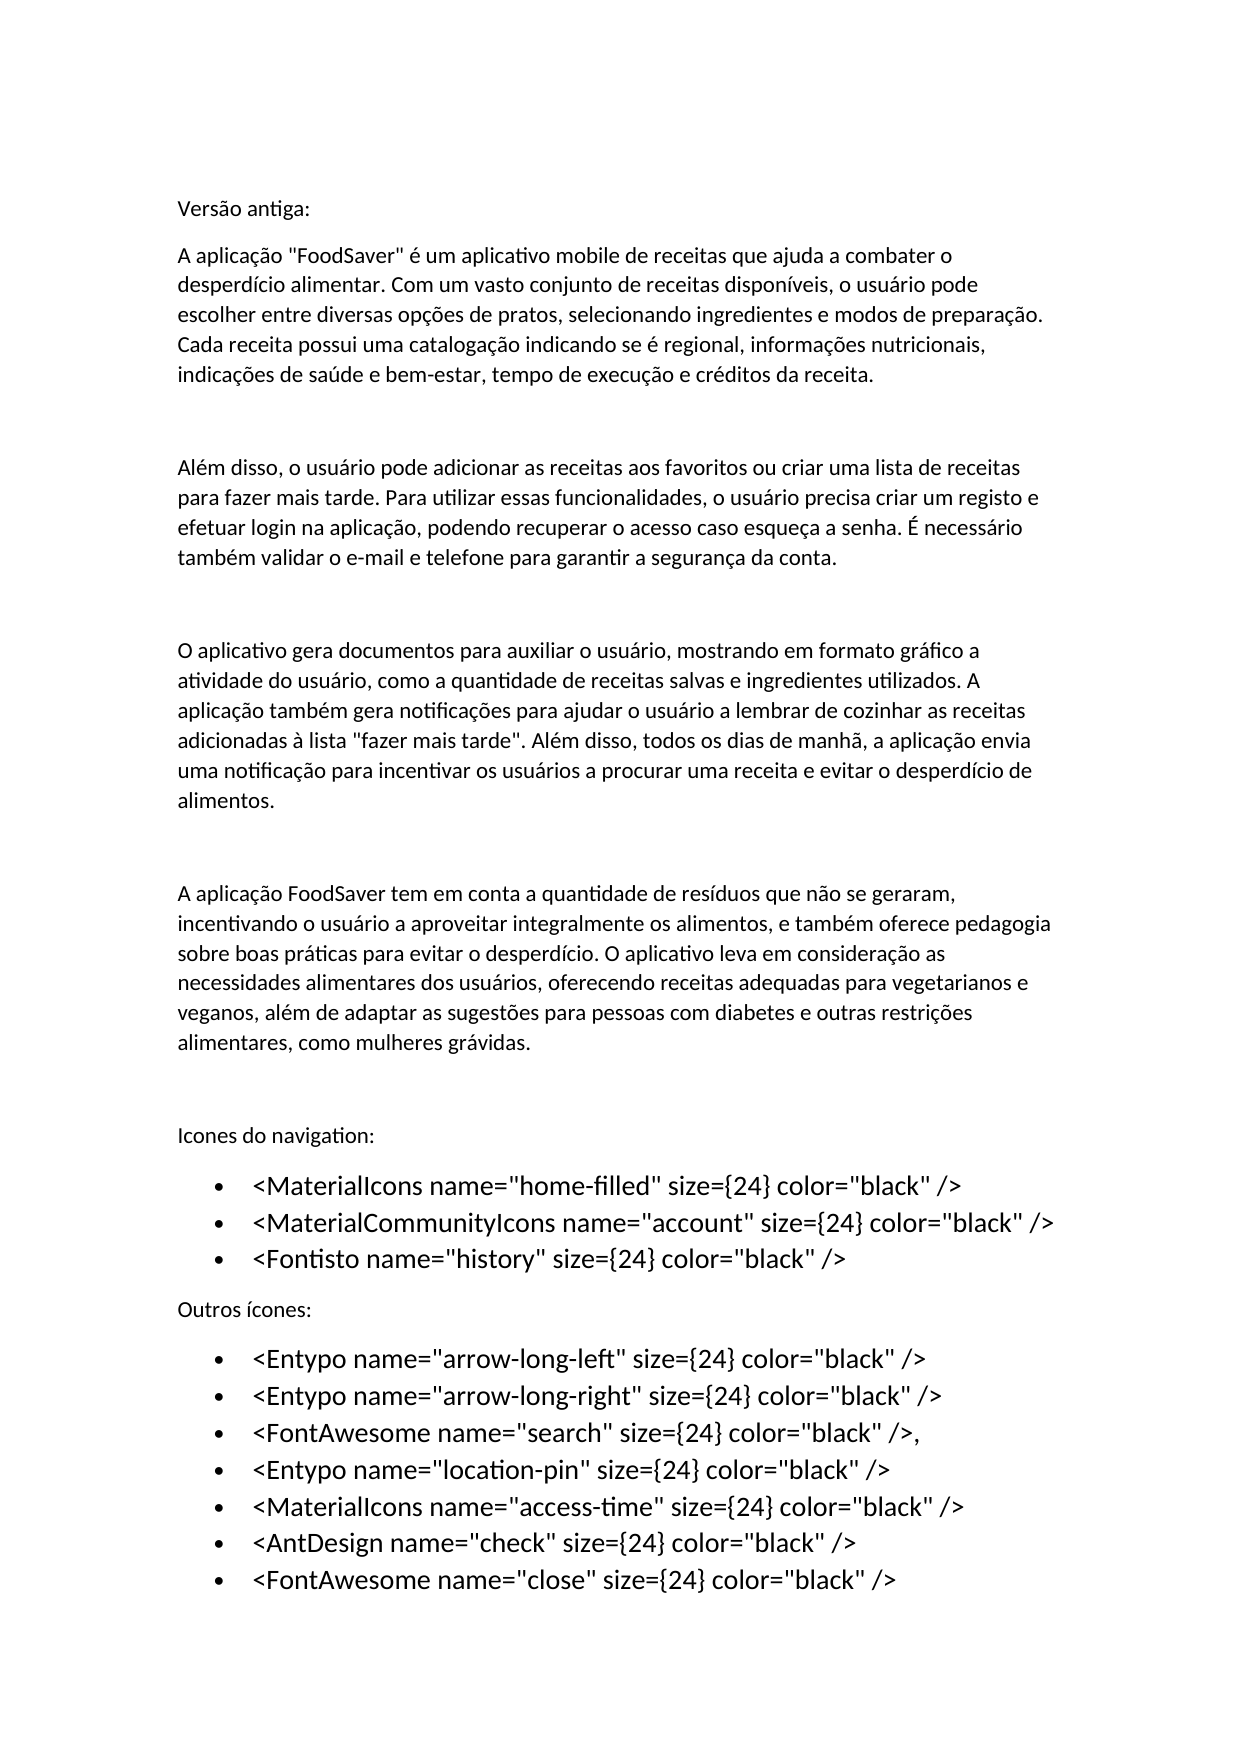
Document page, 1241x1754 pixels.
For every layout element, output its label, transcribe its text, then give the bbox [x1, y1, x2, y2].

list <FontAwesome name="close" size={24} color="black" /> [215, 1562, 1063, 1597]
text A aplicação "FoodSaver" é um aplicativo mobile de receitas que ajuda a combater o desperdício alimentar. Com um vasto conjunto de receitas disponíveis, o usuário pode escolher entre diversas opções de pratos, selecionando ingredientes e modos de preparação. Cada receita possui uma catalogação indicando se é regional, informações nutricionais, indicações de saúde e bem-estar, tempo de execução e créditos da receita. [177, 241, 1063, 388]
list <MaterialIcons name="access-time" size={24} color="black" /> [215, 1489, 1063, 1523]
text A aplicação FoodSaver tem em conta a quantidade de resíduos que não se geraram, incentivando o usuário a aproveitar integralmente os alimentos, e também oferece pedagogia sobre boas práticas para evitar o desperdício. O aplicativo leva em consideração as necessidades alimentares dos usuários, oferecendo receitas adequadas para vegetarianos e veganos, além de adaptar as sugestões para pessoas com diabetes e outras restrições alimentares, como mulheres grávidas. [177, 879, 1063, 1056]
text Além disso, o usuário pode adicionar as receitas aos favoritos ou criar uma lista de receitas para fazer mais tarde. Para utilizar essas funcionalidades, o usuário precisa criar um registo e efetuar login na aplicação, podendo recuperar o acesso caso esqueça a senha. É necessário também validar o e-mail e telefone para garantir a segurança da conta. [177, 453, 1063, 571]
list <Fontisto name="history" size={24} color="black" /> [215, 1242, 1063, 1276]
list <Entypo name="arrow-long-right" size={24} color="black" /> [215, 1378, 1063, 1413]
list <Entypo name="location-pin" size={24} color="black" /> [215, 1452, 1063, 1486]
list <FontAwesome name="search" size={24} color="black" />, [215, 1415, 1063, 1449]
list <MaterialCommunityIcons name="account" size={24} color="black" /> [215, 1205, 1063, 1239]
list <MaterialIcons name="home-filled" size={24} color="black" /> [215, 1168, 1063, 1202]
text Icones do navigation: [177, 1121, 1063, 1149]
list <AntDesign name="check" size={24} color="black" /> [215, 1525, 1063, 1560]
text Versão antiga: [177, 194, 1063, 222]
text Outros ícones: [177, 1295, 1063, 1323]
text O aplicativo gera documentos para auxiliar o usuário, mostrando em formato gráfico a atividade do usuário, como a quantidade de receitas salvas e ingredientes utilizados. A aplicação também gera notificações para ajudar o usuário a lembrar de cozinhar as receitas adicionadas à lista "fazer mais tarde". Além disso, todos os dias de manhã, a aplicação envia uma notificação para incentivar os usuários a procurar uma receita e evitar o desperdício de alimentos. [177, 636, 1063, 814]
list <Entypo name="arrow-long-left" size={24} color="black" /> [215, 1342, 1063, 1376]
